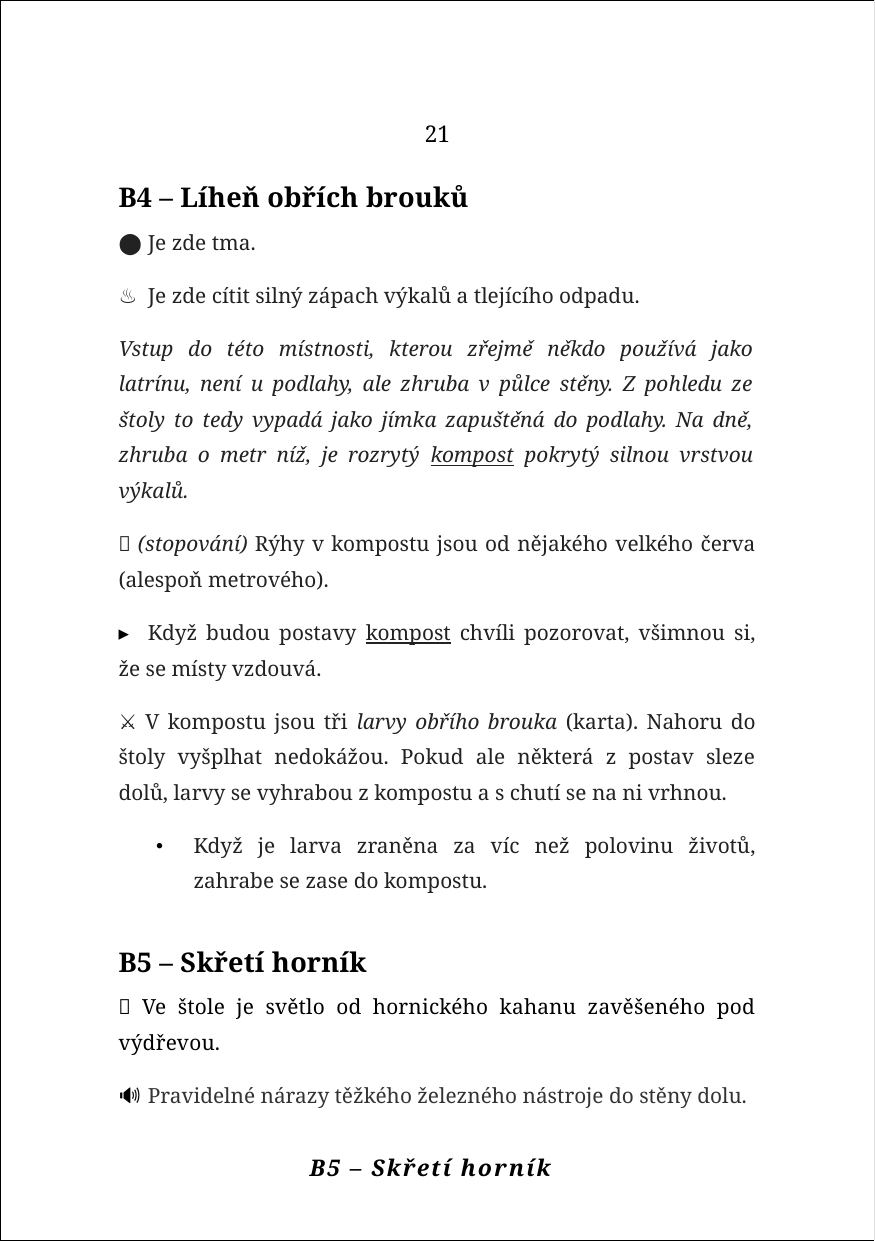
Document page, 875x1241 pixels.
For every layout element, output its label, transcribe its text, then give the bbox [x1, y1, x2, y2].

text ♨ Je zde cítit silný zápach výkalů a tlejícího odpadu. [118, 281, 756, 309]
text ▸ Když budou postavy kompost chvíli pozorovat, všimnou si, že se místy vzdouvá. [118, 618, 756, 682]
text ⬤ Je zde tma. [118, 228, 756, 256]
subtitle B4 – Líheň obřích brouků [118, 179, 756, 216]
text Vstup do této místnosti, kterou zřejmě někdo používá jako latrínu, není u podlahy, ale zhruba v půlce stěny. Z pohledu ze štoly to tedy vypadá jako jímka zapuštěná do podlahy. Na dně, zhruba o metr níž, je rozrytý kompost pokrytý silnou vrstvou výkalů. [118, 334, 756, 504]
subtitle B5 – Skřetí horník [118, 943, 756, 980]
list Když je larva zraněna za víc než polovinu životů, zahrabe se zase do kompostu. [156, 831, 756, 895]
text 👣 (stopování) Rýhy v kompostu jsou od nějakého velkého červa (alespoň metrového). [118, 529, 756, 593]
text 🔊 Pravidelné nárazy těžkého železného nástroje do stěny dolu. [118, 1081, 756, 1109]
text 💡 Ve štole je světlo od hornického kahanu zavěšeného pod výdřevou. [118, 992, 756, 1056]
text ⚔ V kompostu jsou tři larvy obřího brouka (karta). Nahoru do štoly vyšplhat nedokážou. Pokud ale některá z postav sleze dolů, larvy se vyhrabou z kompostu a s chutí se na ni vrhnou. [118, 707, 756, 806]
